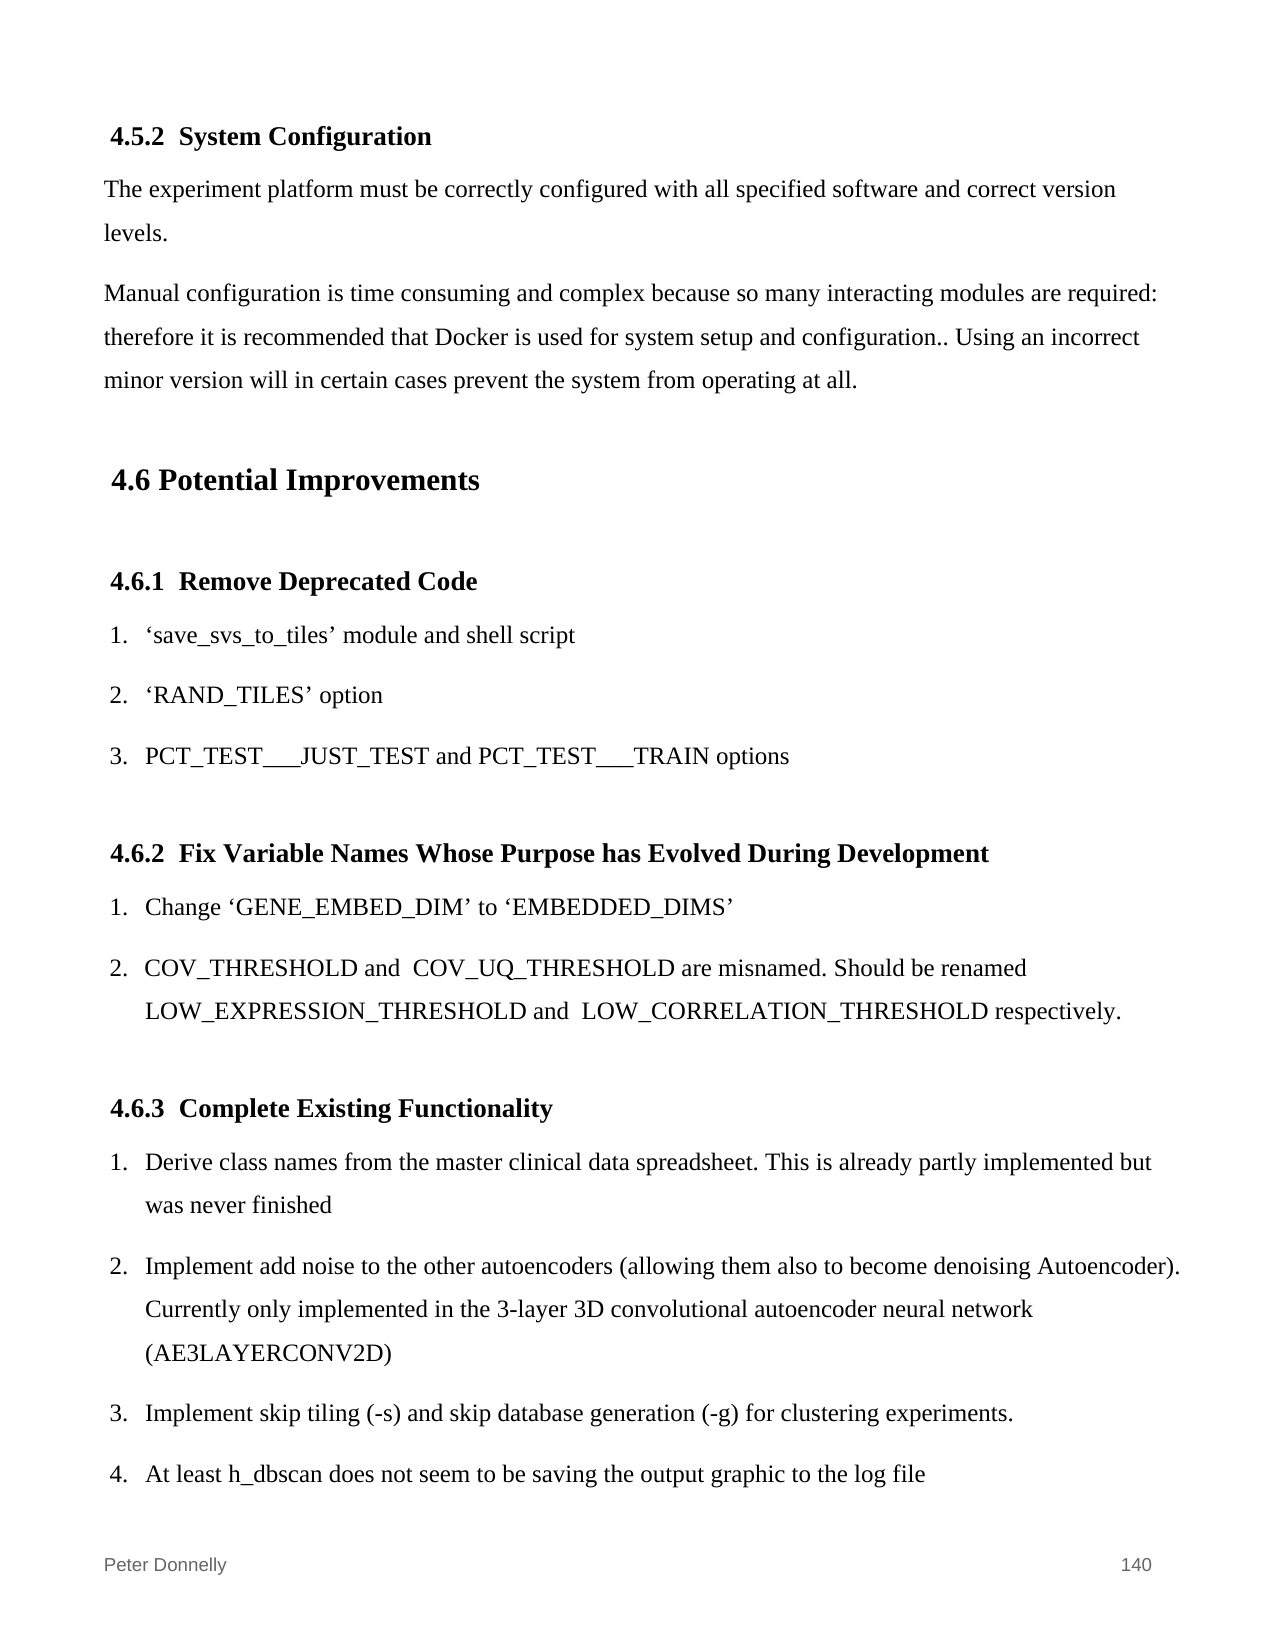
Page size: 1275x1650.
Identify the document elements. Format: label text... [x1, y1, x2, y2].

subtitle Complete Existing Functionality [103, 1093, 1181, 1124]
subtitle Remove Deprecated Code [103, 565, 1181, 596]
list ‘RAND_TILES’ option [109, 681, 1181, 709]
list Derive class names from the master clinical data spreadsheet. This is already partly implemented but was never finished [109, 1147, 1181, 1219]
list Implement skip tiling (-s) and skip database generation (-g) for clustering experiments. [109, 1398, 1181, 1427]
subtitle System Configuration [103, 120, 1181, 151]
list Implement add noise to the other autoencoders (allowing them also to become denoising Autoencoder). Currently only implemented in the 3-layer 3D convolutional autoencoder neural network (AE3LAYERCONV2D) [109, 1251, 1181, 1366]
list PCT_TEST___JUST_TEST and PCT_TEST___TRAIN options [109, 741, 1181, 770]
text The experiment platform must be correctly configured with all specified software and correct version levels. [103, 174, 1181, 246]
list COV_THRESHOLD and COV_UQ_THRESHOLD are misnamed. Should be renamed LOW_EXPRESSION_THRESHOLD and LOW_CORRELATION_THRESHOLD respectively. [109, 953, 1181, 1025]
list At least h_dbscan does not seem to be saving the output graphic to the log file [109, 1459, 1181, 1488]
subtitle Fix Variable Names Whose Purpose has Evolved During Development [103, 838, 1181, 869]
list ‘save_svs_to_tiles’ module and shell script [109, 620, 1181, 648]
list Change ‘GENE_EMBED_DIM’ to ‘EMBEDDED_DIMS’ [109, 892, 1181, 921]
text Manual configuration is time consuming and complex because so many interacting modules are required: therefore it is recommended that Docker is used for system setup and configuration.. Using an incorrect minor version will in certain cases prevent the system from operating at all. [103, 278, 1181, 393]
subtitle Potential Improvements [103, 461, 1181, 497]
